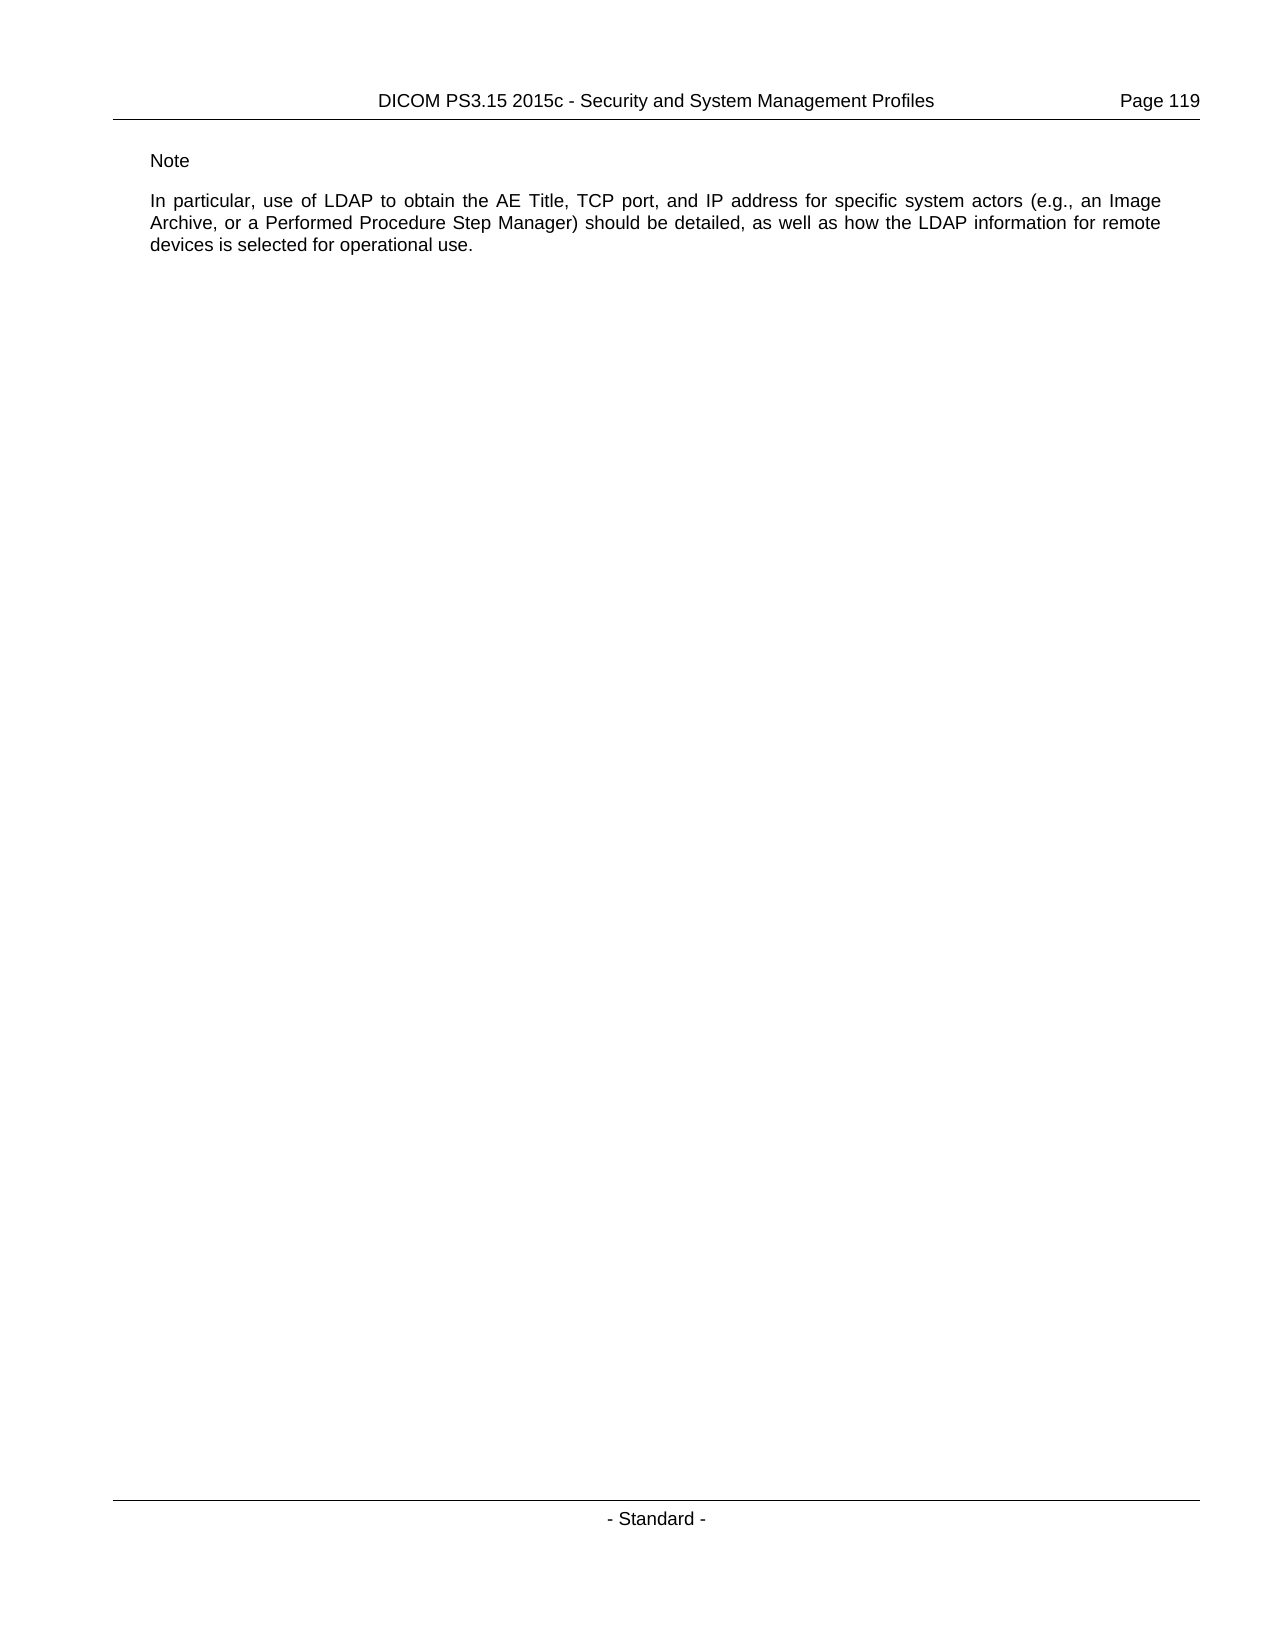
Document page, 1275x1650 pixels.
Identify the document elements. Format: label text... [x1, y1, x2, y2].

text Note [150, 150, 1162, 172]
text In particular, use of LDAP to obtain the AE Title, TCP port, and IP address for specific system actors (e.g., an Image Archive, or a Performed Procedure Step Manager) should be detailed, as well as how the LDAP information for remote devices is selected for operational use. [150, 190, 1162, 255]
